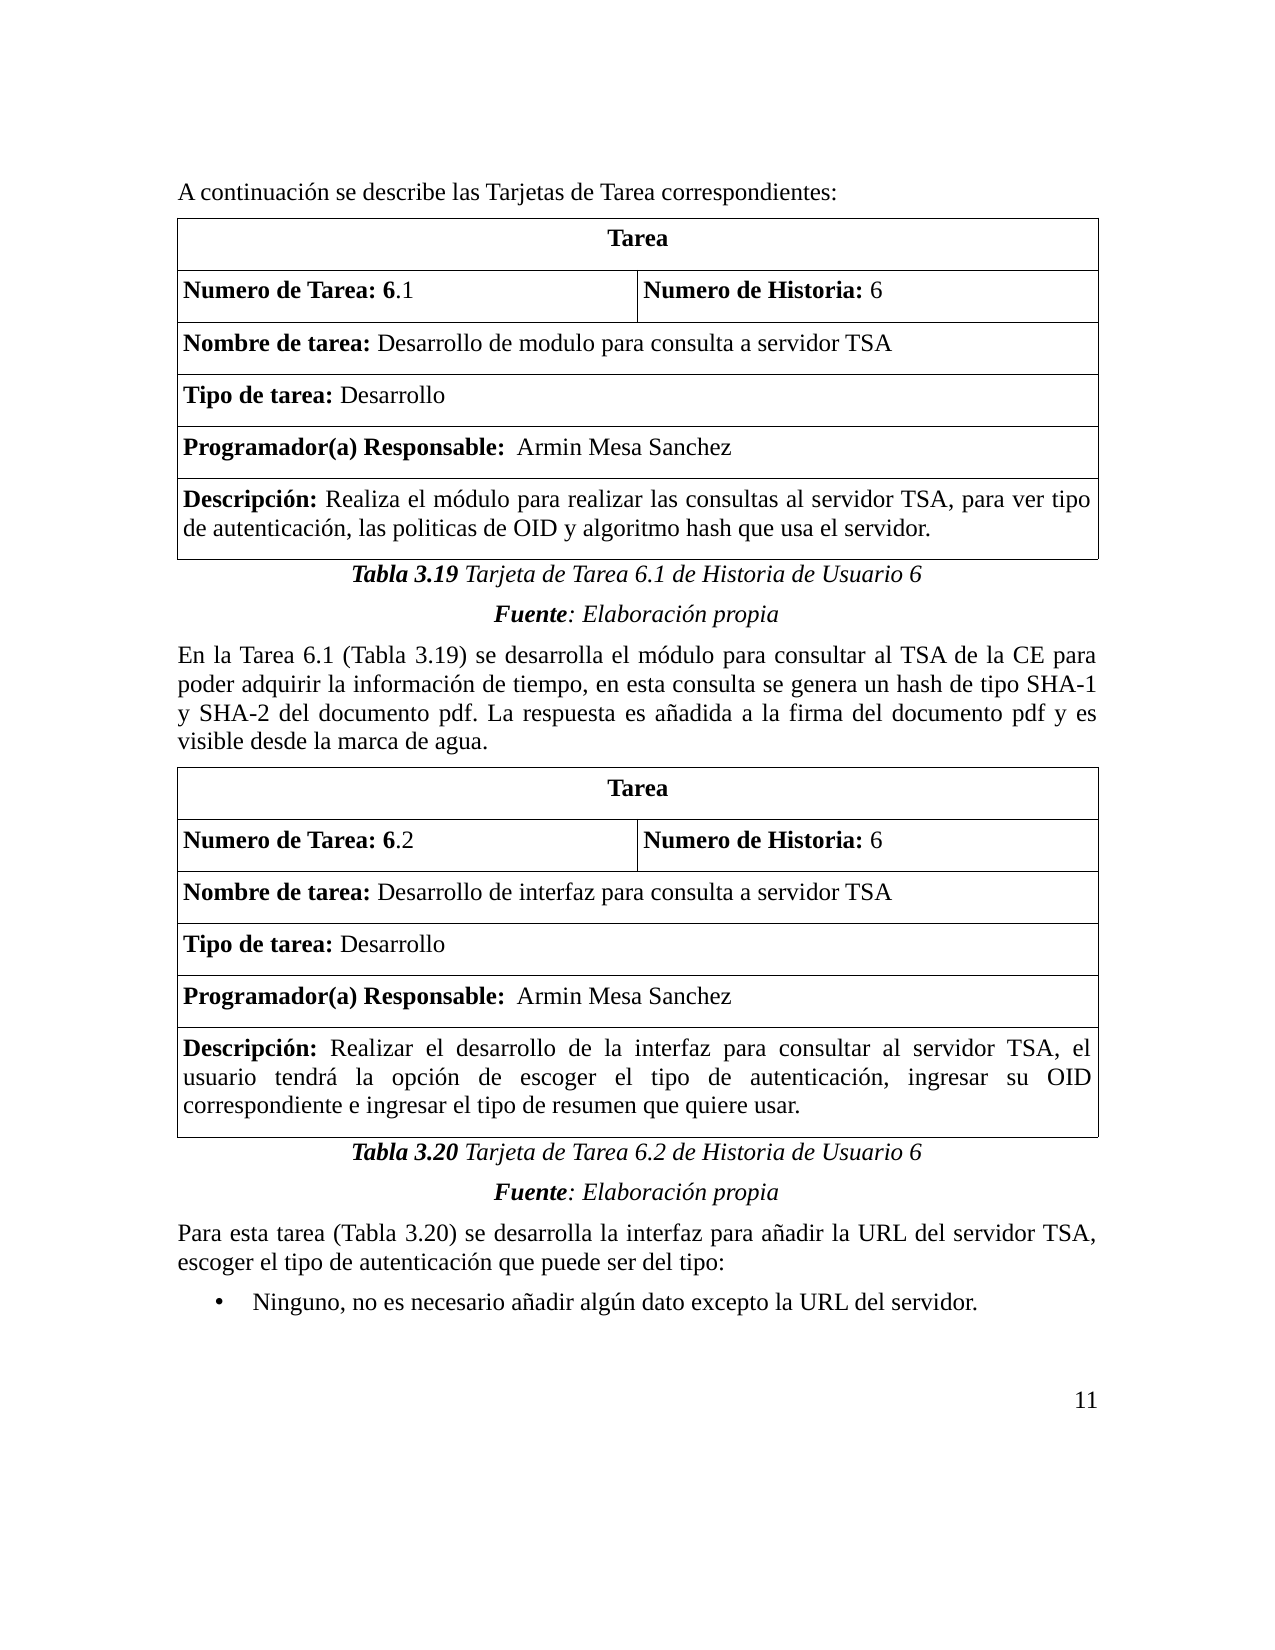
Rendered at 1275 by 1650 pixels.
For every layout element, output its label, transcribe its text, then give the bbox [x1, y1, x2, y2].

table_cell Numero de Historia: 6 [638, 820, 1098, 871]
table_cell Numero de Tarea: 6.1 [178, 271, 637, 322]
text Para esta tarea (Tabla 3.20) se desarrolla la interfaz para añadir la URL del servidor TSA, escoger el tipo de autenticación que puede ser del tipo: [177, 1218, 1098, 1276]
table_cell Tipo de tarea: Desarrollo [178, 924, 1098, 975]
table_header Tarea [178, 768, 1098, 819]
table_cell Programador(a) Responsable: Armin Mesa Sanchez [178, 976, 1098, 1027]
table_cell Nombre de tarea: Desarrollo de interfaz para consulta a servidor TSA [178, 872, 1098, 923]
list Ninguno, no es necesario añadir algún dato excepto la URL del servidor. [215, 1287, 1098, 1316]
text A continuación se describe las Tarjetas de Tarea correspondientes: [177, 177, 1098, 206]
table_header Tarea [178, 219, 1098, 270]
table_cell Descripción: Realizar el desarrollo de la interfaz para consultar al servidor TSA, el usuario tendrá la opción de escoger el tipo de autenticación, ingresar su OID correspondiente e ingresar el tipo de resumen que quiere usar. [178, 1028, 1098, 1137]
table_cell Descripción: Realiza el módulo para realizar las consultas al servidor TSA, para ver tipo de autenticación, las politicas de OID y algoritmo hash que usa el servidor. [178, 479, 1098, 559]
table_cell Numero de Tarea: 6.2 [178, 820, 637, 871]
table_cell Nombre de tarea: Desarrollo de modulo para consulta a servidor TSA [178, 323, 1098, 374]
text En la Tarea 6.1 (Tabla 3.19) se desarrolla el módulo para consultar al TSA de la CE para poder adquirir la información de tiempo, en esta consulta se genera un hash de tipo SHA-1 y SHA-2 del documento pdf. La respuesta es añadida a la firma del documento pdf y es visible desde la marca de agua. [177, 640, 1098, 755]
text Fuente: Elaboración propia [177, 1177, 1098, 1206]
table_cell Programador(a) Responsable: Armin Mesa Sanchez [178, 427, 1098, 478]
text Fuente: Elaboración propia [177, 599, 1098, 628]
table_cell Tipo de tarea: Desarrollo [178, 375, 1098, 426]
text Tabla 3.19 Tarjeta de Tarea 6.1 de Historia de Usuario 6 [177, 560, 1098, 588]
table_cell Numero de Historia: 6 [638, 271, 1098, 322]
text Tabla 3.20 Tarjeta de Tarea 6.2 de Historia de Usuario 6 [177, 1138, 1098, 1166]
